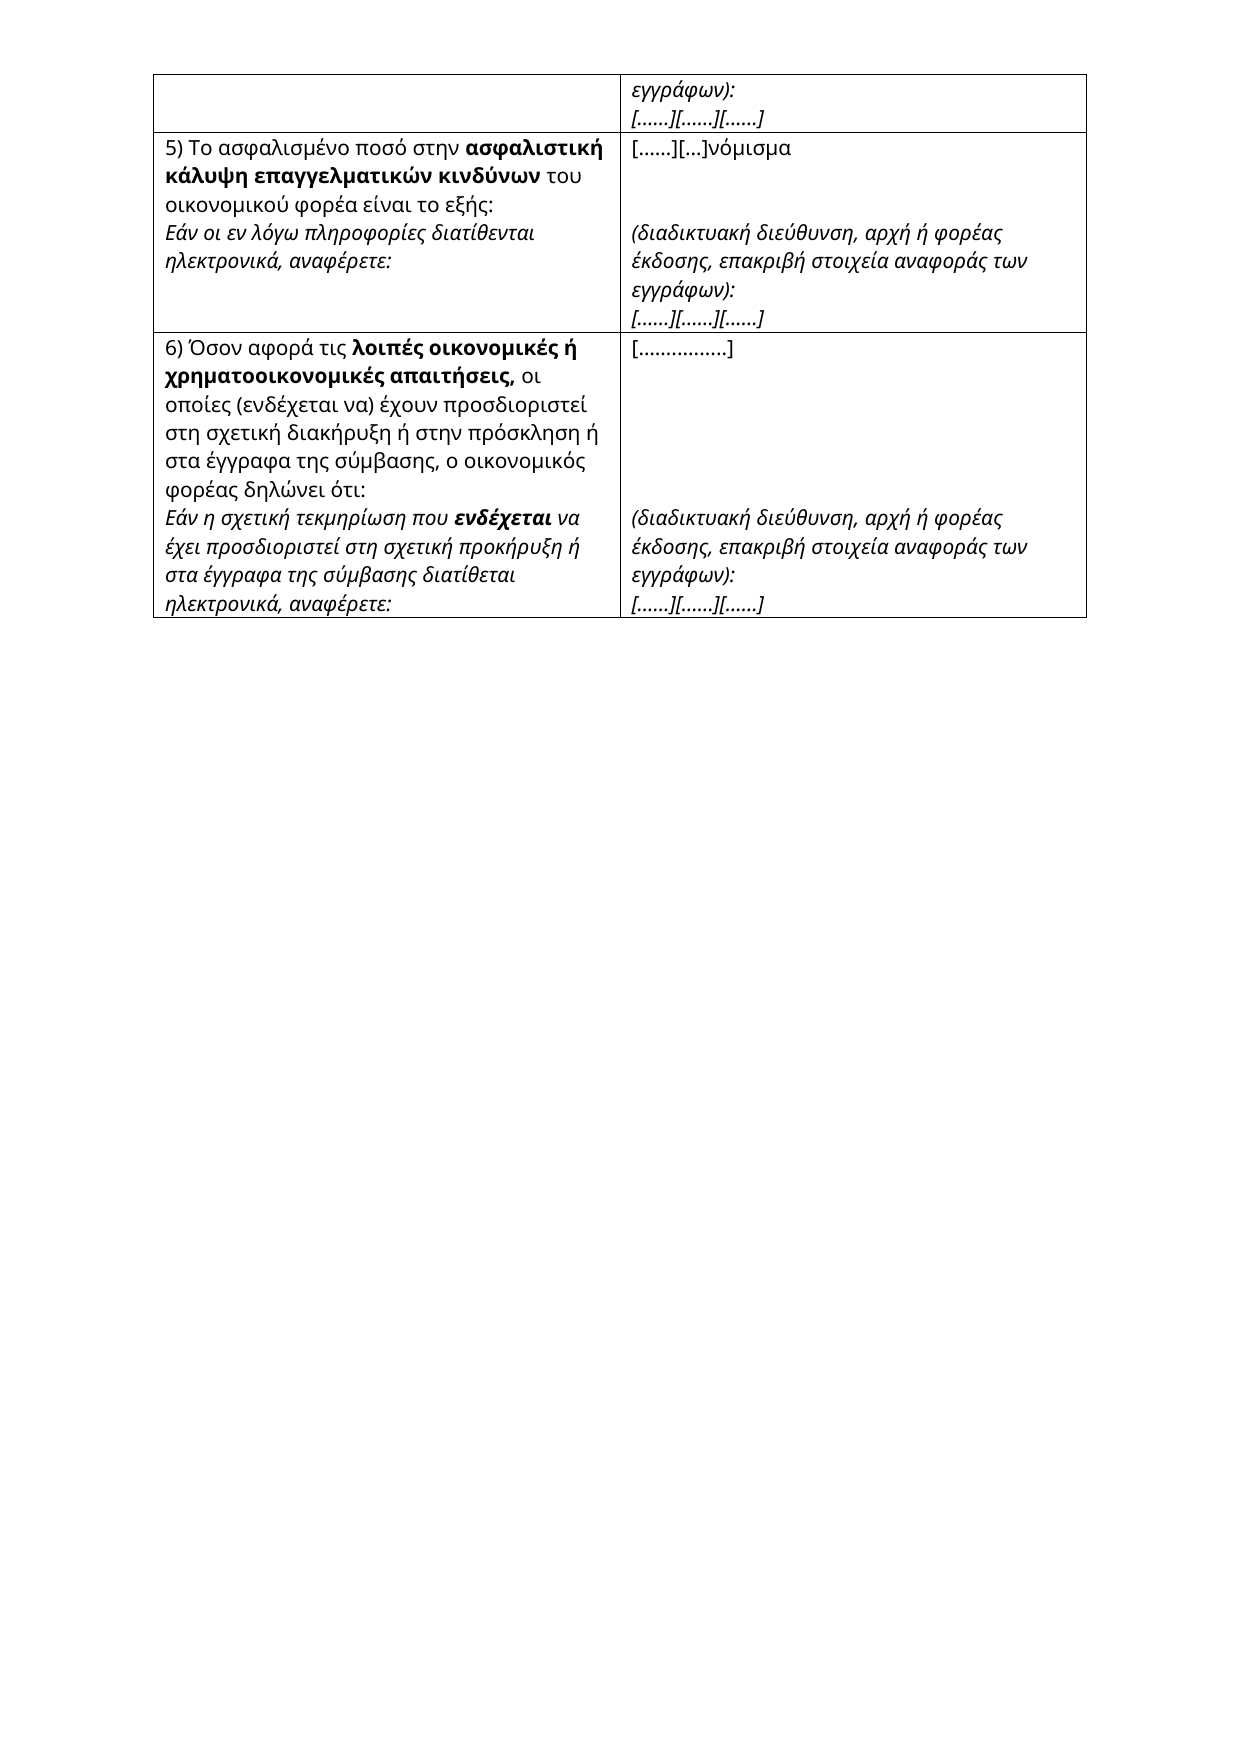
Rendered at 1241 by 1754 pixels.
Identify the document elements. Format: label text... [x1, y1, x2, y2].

table_cell [……][…]νόμισμα (διαδικτυακή διεύθυνση, αρχή ή φορέας έκδοσης, επακριβή στοιχεία αναφοράς των εγγράφων): [……][……][……] [621, 133, 1086, 332]
table_cell [154, 75, 620, 132]
table_cell 6) Όσον αφορά τις λοιπές οικονομικές ή χρηματοοικονομικές απαιτήσεις, οι οποίες (ενδέχεται να) έχουν προσδιοριστεί στη σχετική διακήρυξη ή στην πρόσκληση ή στα έγγραφα της σύμβασης, ο οικονομικός φορέας δηλώνει ότι: Εάν η σχετική τεκμηρίωση που ενδέχεται να έχει προσδιοριστεί στη σχετική προκήρυξη ή στα έγγραφα της σύμβασης διατίθεται ηλεκτρονικά, αναφέρετε: [154, 333, 620, 617]
table_cell εγγράφων): [……][……][……] [621, 75, 1086, 132]
table_cell 5) Το ασφαλισμένο ποσό στην ασφαλιστική κάλυψη επαγγελματικών κινδύνων του οικονομικού φορέα είναι το εξής: Εάν οι εν λόγω πληροφορίες διατίθενται ηλεκτρονικά, αναφέρετε: [154, 133, 620, 332]
table_cell [……..........] (διαδικτυακή διεύθυνση, αρχή ή φορέας έκδοσης, επακριβή στοιχεία αναφοράς των εγγράφων): [……][……][……] [621, 333, 1086, 617]
